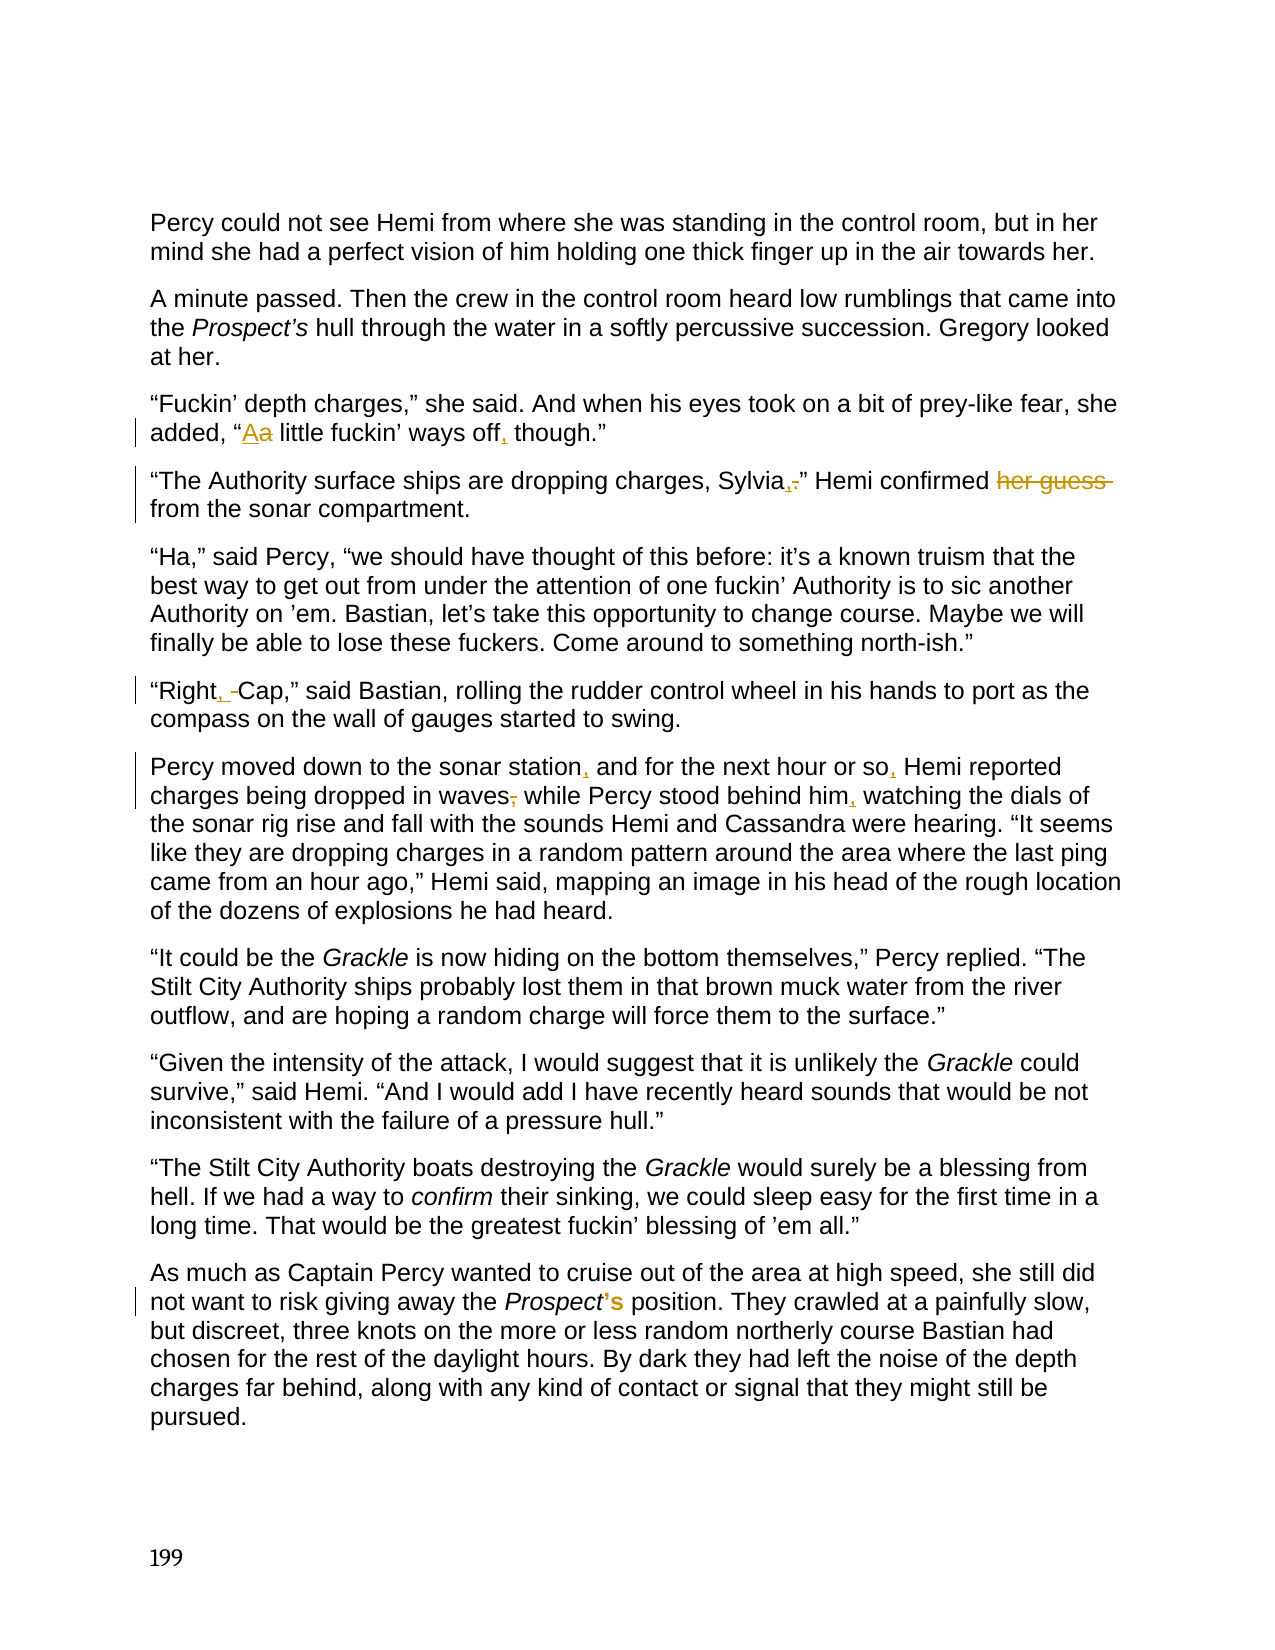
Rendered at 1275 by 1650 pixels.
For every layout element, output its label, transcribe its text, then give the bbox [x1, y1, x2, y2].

text “It could be the Grackle is now hiding on the bottom themselves,” Percy replied. “The Stilt City Authority ships probably lost them in that brown muck water from the river outflow, and are hoping a random charge will force them to the surface.” [150, 943, 1125, 1029]
text “The Stilt City Authority boats destroying the Grackle would surely be a blessing from hell. If we had a way to confirm their sinking, we could sleep easy for the first time in a long time. That would be the greatest fuckin’ blessing of ’em all.” [150, 1153, 1125, 1239]
text A minute passed. Then the crew in the control room heard low rumblings that came into the Prospect’s hull through the water in a softly percussive succession. Gregory looked at her. [150, 284, 1125, 371]
text As much as Captain Percy wanted to cruise out of the area at high speed, she still did not want to risk giving away the Prospect’s position. They crawled at a painfully slow, but discreet, three knots on the more or less random northerly course Bastian had chosen for the rest of the daylight hours. By dark they had left the noise of the depth charges far behind, along with any kind of contact or signal that they might still be pursued. [150, 1258, 1125, 1431]
text “The Authority surface ships are dropping charges, Sylvia,” Hemi confirmed from the sonar compartment. [150, 466, 1125, 523]
text Percy moved down to the sonar station, and for the next hour or so, Hemi reported charges being dropped in waves while Percy stood behind him, watching the dials of the sonar rig rise and fall with the sounds Hemi and Cassandra were hearing. “It seems like they are dropping charges in a random pattern around the area where the last ping came from an hour ago,” Hemi said, mapping an image in his head of the rough location of the dozens of explosions he had heard. [150, 752, 1125, 924]
text “Given the intensity of the attack, I would suggest that it is unlikely the Grackle could survive,” said Hemi. “And I would add I have recently heard sounds that would be not inconsistent with the failure of a pressure hull.” [150, 1048, 1125, 1134]
text Percy could not see Hemi from where she was standing in the control room, but in her mind she had a perfect vision of him holding one thick finger up in the air towards her. [150, 208, 1125, 266]
text “Fuckin’ depth charges,” she said. And when his eyes took on a bit of prey-like fear, she added, “A little fuckin’ ways off, though.” [150, 389, 1125, 447]
text “Ha,” said Percy, “we should have thought of this before: it’s a known truism that the best way to get out from under the attention of one fuckin’ Authority is to sic another Authority on ’em. Bastian, let’s take this opportunity to change course. Maybe we will finally be able to lose these fuckers. Come around to something north-ish.” [150, 542, 1125, 657]
text “Right, Cap,” said Bastian, rolling the rudder control wheel in his hands to port as the compass on the wall of gauges started to swing. [150, 676, 1125, 733]
